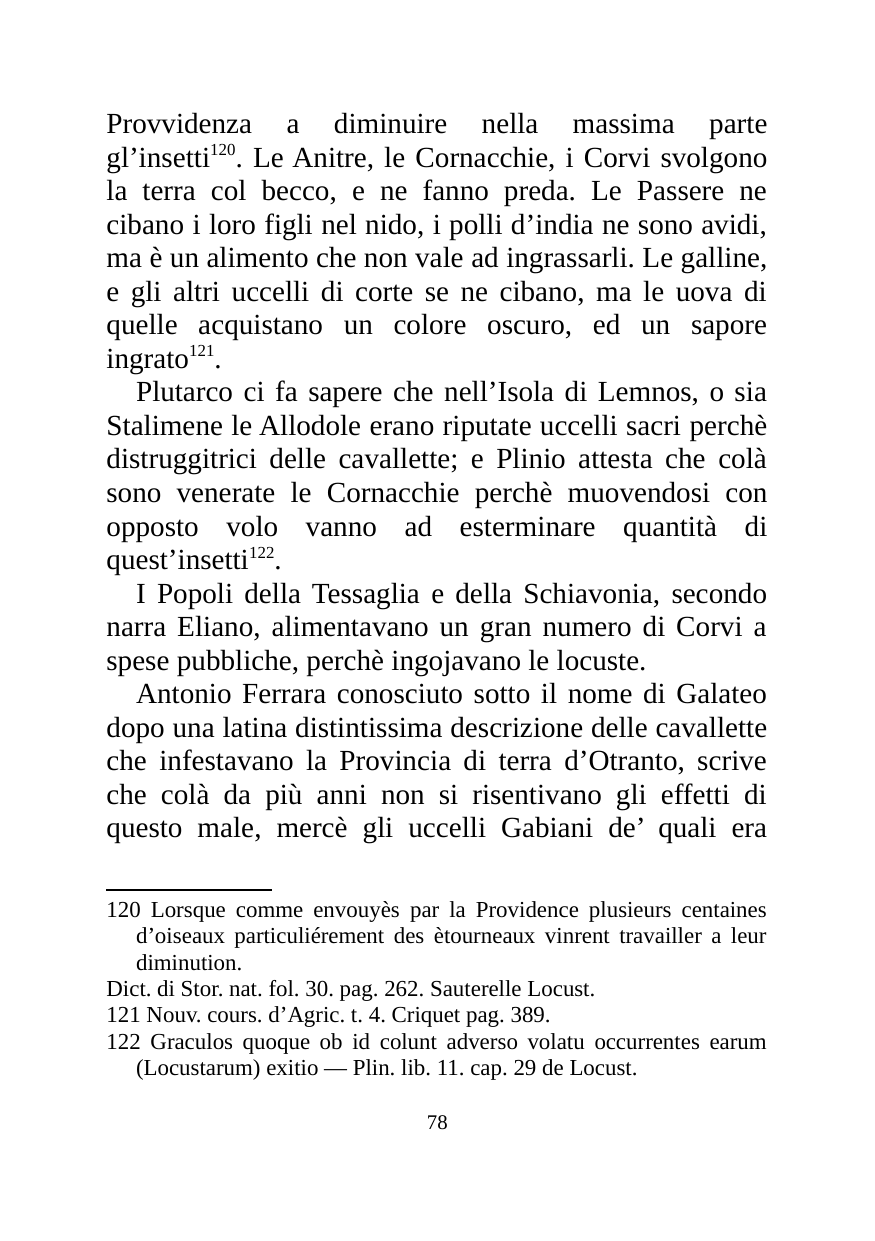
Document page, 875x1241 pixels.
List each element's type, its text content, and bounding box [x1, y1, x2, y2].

text I Popoli della Tessaglia e della Schiavonia, secondo narra Eliano, alimentavano un gran numero di Corvi a spese pubbliche, perchè ingojavano le locuste. [106, 576, 768, 676]
text Provvidenza a diminuire nella massima parte gl’insetti. Le Anitre, le Cornacchie, i Corvi svolgono la terra col becco, e ne fanno preda. Le Passere ne cibano i loro figli nel nido, i polli d’india ne sono avidi, ma è un alimento che non vale ad ingrassarli. Le galline, e gli altri uccelli di corte se ne cibano, ma le uova di quelle acquistano un colore oscuro, ed un sapore ingrato. [106, 106, 768, 374]
text Graculos quoque ob id colunt adverso volatu occurrentes earum (Locustarum) exitio — Plin. lib. 11. cap. 29 de Locust. [106, 1028, 768, 1080]
text Nouv. cours. d’Agric. t. 4. Criquet pag. 389. [106, 1001, 768, 1028]
text Dict. di Stor. nat. fol. 30. pag. 262. Sauterelle Locust. [106, 975, 768, 1001]
text Lorsque comme envouyès par la Providence plusieurs centaines d’oiseaux particuliérement des ètourneaux vinrent travailler a leur diminution. [106, 896, 768, 975]
text Plutarco ci fa sapere che nell’Isola di Lemnos, o sia Stalimene le Allodole erano riputate uccelli sacri perchè distruggitrici delle cavallette; e Plinio attesta che colà sono venerate le Cornacchie perchè muovendosi con opposto volo vanno ad esterminare quantità di quest’insetti. [106, 374, 768, 576]
text Antonio Ferrara conosciuto sotto il nome di Galateo dopo una latina distintissima descrizione delle cavallette che infestavano la Provincia di terra d’Otranto, scrive che colà da più anni non si risentivano gli effetti di questo male, mercè gli uccelli Gabiani de’ quali era [106, 676, 768, 844]
